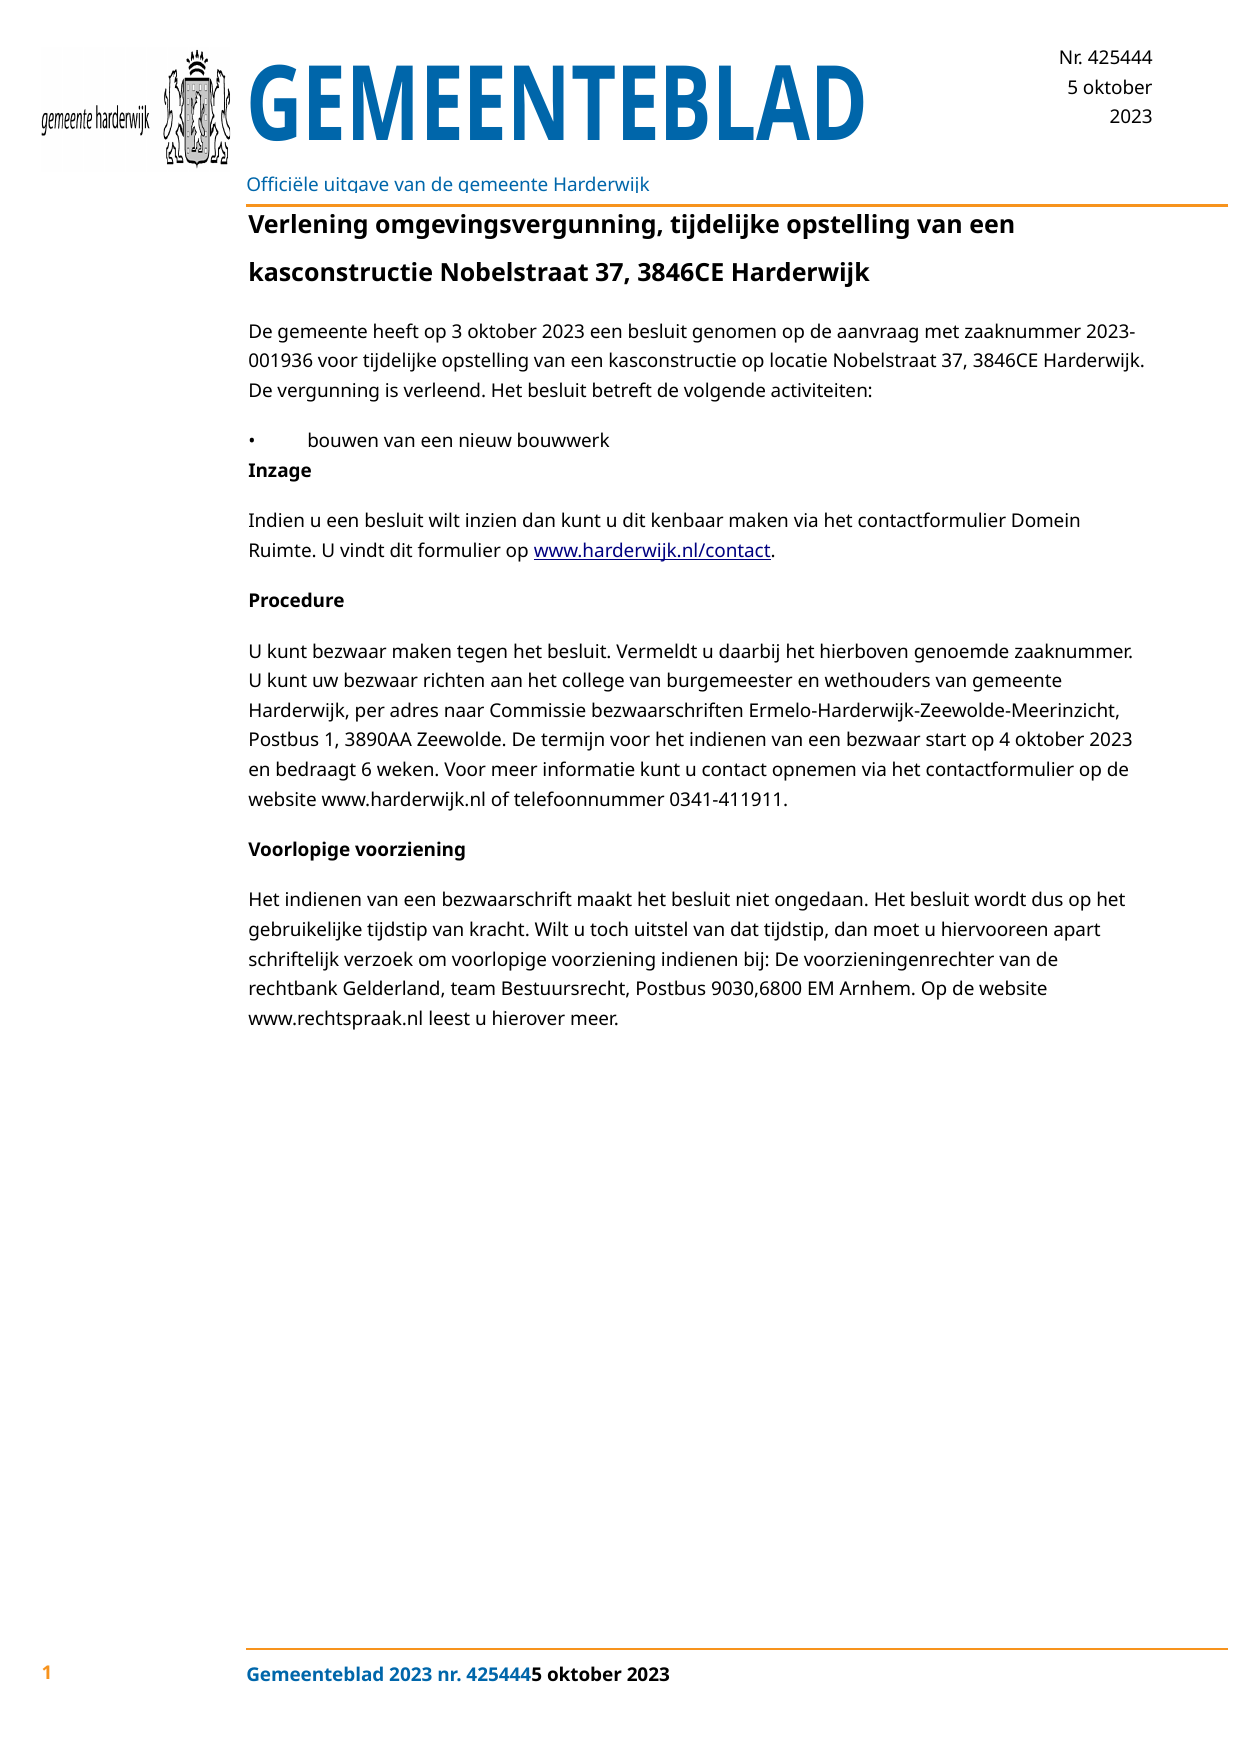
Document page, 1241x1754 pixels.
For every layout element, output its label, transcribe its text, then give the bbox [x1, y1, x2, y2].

picture [41, 47, 231, 172]
text Het indienen van een bezwaarschrift maakt het besluit niet ongedaan. Het besluit wordt dus op het gebruikelijke tijdstip van kracht. Wilt u toch uitstel van dat tijdstip, dan moet u hiervooreen apart schriftelijk verzoek om voorlopige voorziening indienen bij: De voorzieningenrechter van de rechtbank Gelderland, team Bestuursrecht, Postbus 9030,6800 EM Arnhem. Op de website www.rechtspraak.nl leest u hierover meer. [248, 887, 1152, 1031]
text Procedure [248, 587, 1152, 613]
text Indien u een besluit wilt inzien dan kunt u dit kenbaar maken via het contactformulier Domein Ruimte. U vindt dit formulier op www.harderwijk.nl/contact. [248, 507, 1152, 563]
text Inzage [248, 457, 1152, 483]
text Verlening omgevingsvergunning, tijdelijke opstelling van een kasconstructie Nobelstraat 37, 3846CE Harderwijk [248, 207, 1152, 288]
text De gemeente heeft op 3 oktober 2023 een besluit genomen op de aanvraag met zaaknummer 2023-001936 voor tijdelijke opstelling van een kasconstructie op locatie Nobelstraat 37, 3846CE Harderwijk. De vergunning is verleend. Het besluit betreft de volgende activiteiten: [248, 318, 1152, 403]
text Voorlopige voorziening [248, 836, 1152, 862]
list bouwen van een nieuw bouwwerk [248, 427, 1152, 453]
text U kunt bezwaar maken tegen het besluit. Vermeldt u daarbij het hierboven genoemde zaaknummer. U kunt uw bezwaar richten aan het college van burgemeester en wethouders van gemeente Harderwijk, per adres naar Commissie bezwaarschriften Ermelo-Harderwijk-Zeewolde-Meerinzicht, Postbus 1, 3890AA Zeewolde. De termijn voor het indienen van een bezwaar start op 4 oktober 2023 en bedraagt 6 weken. Voor meer informatie kunt u contact opnemen via het contactformulier op de website www.harderwijk.nl of telefoonnummer 0341-411911. [248, 638, 1152, 812]
